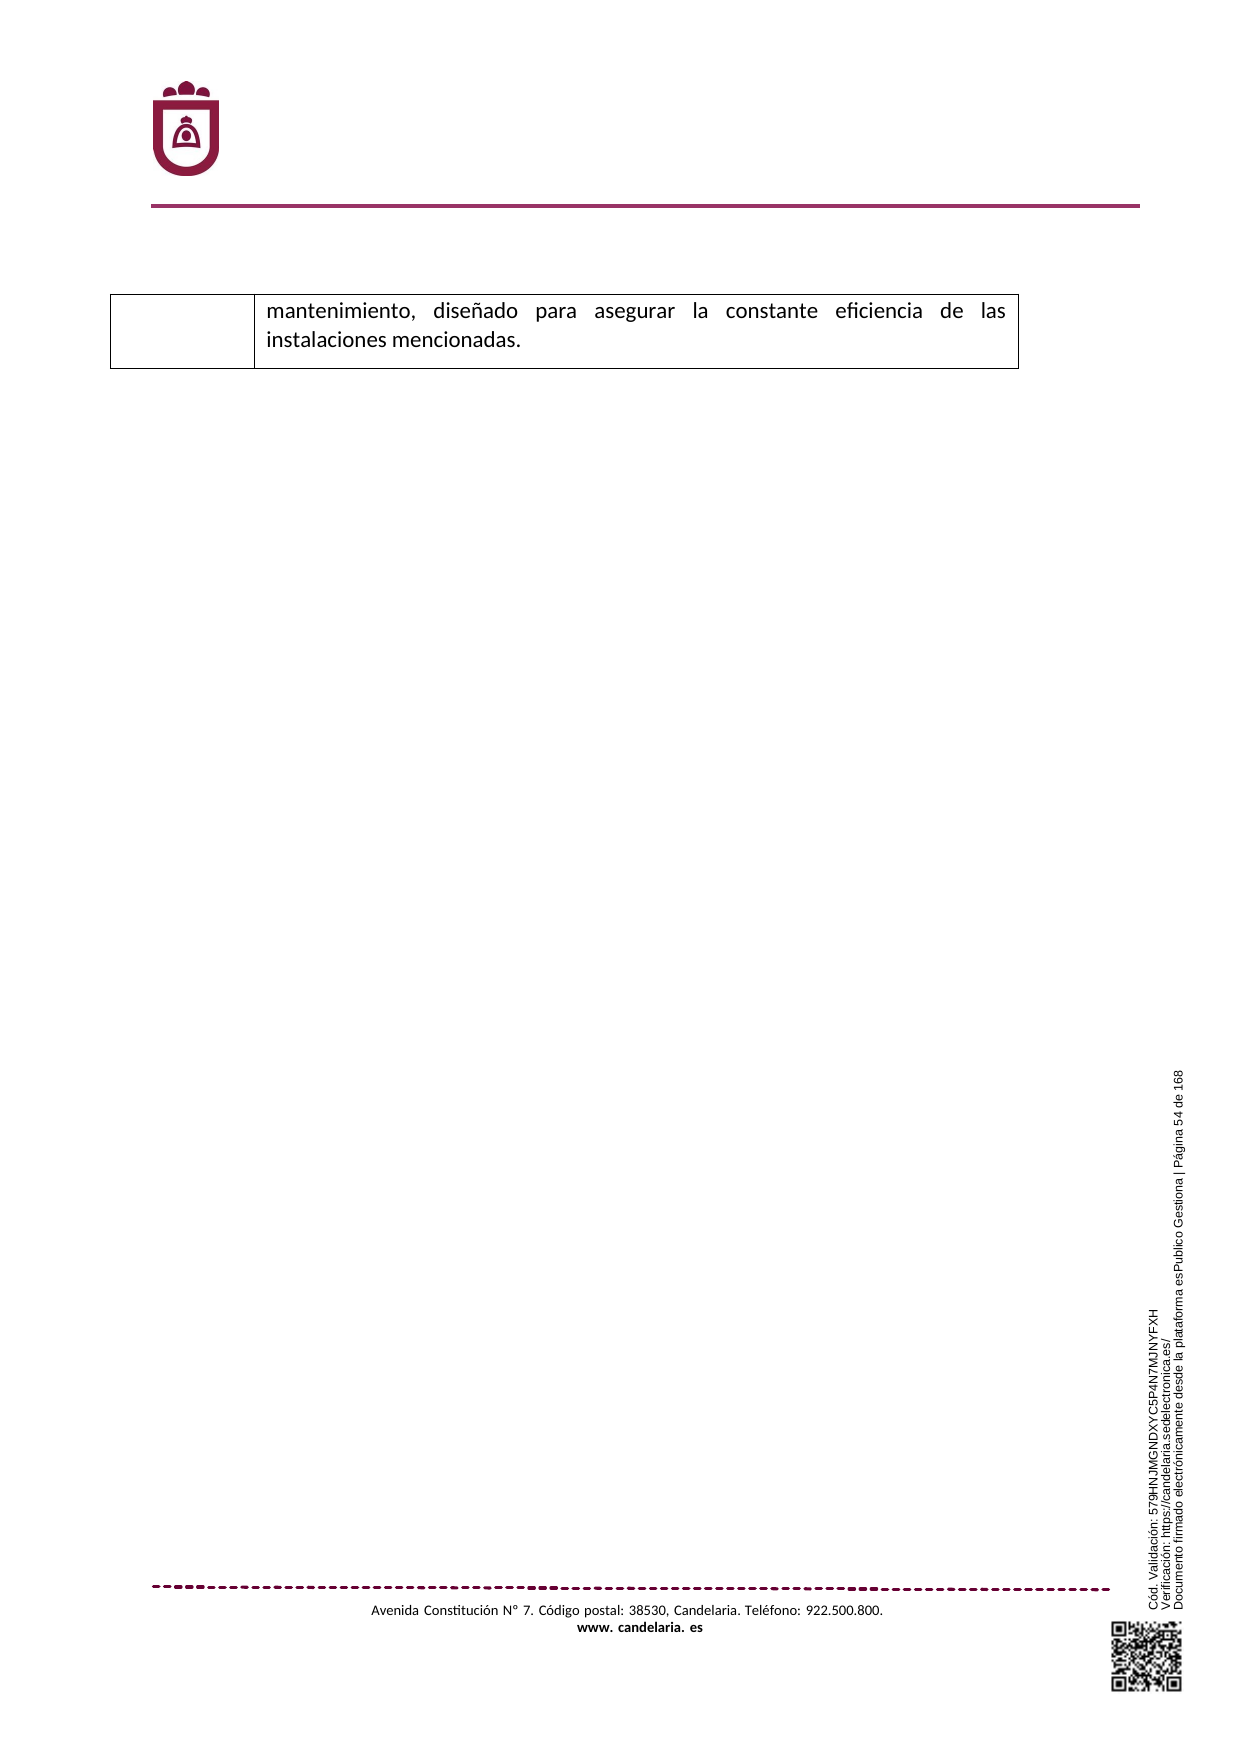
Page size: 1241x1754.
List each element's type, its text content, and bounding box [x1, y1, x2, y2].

table_cell mantenimiento, diseñado para asegurar la constante eficiencia de las instalaciones mencionadas. [255, 295, 1018, 368]
table_cell [111, 295, 254, 368]
